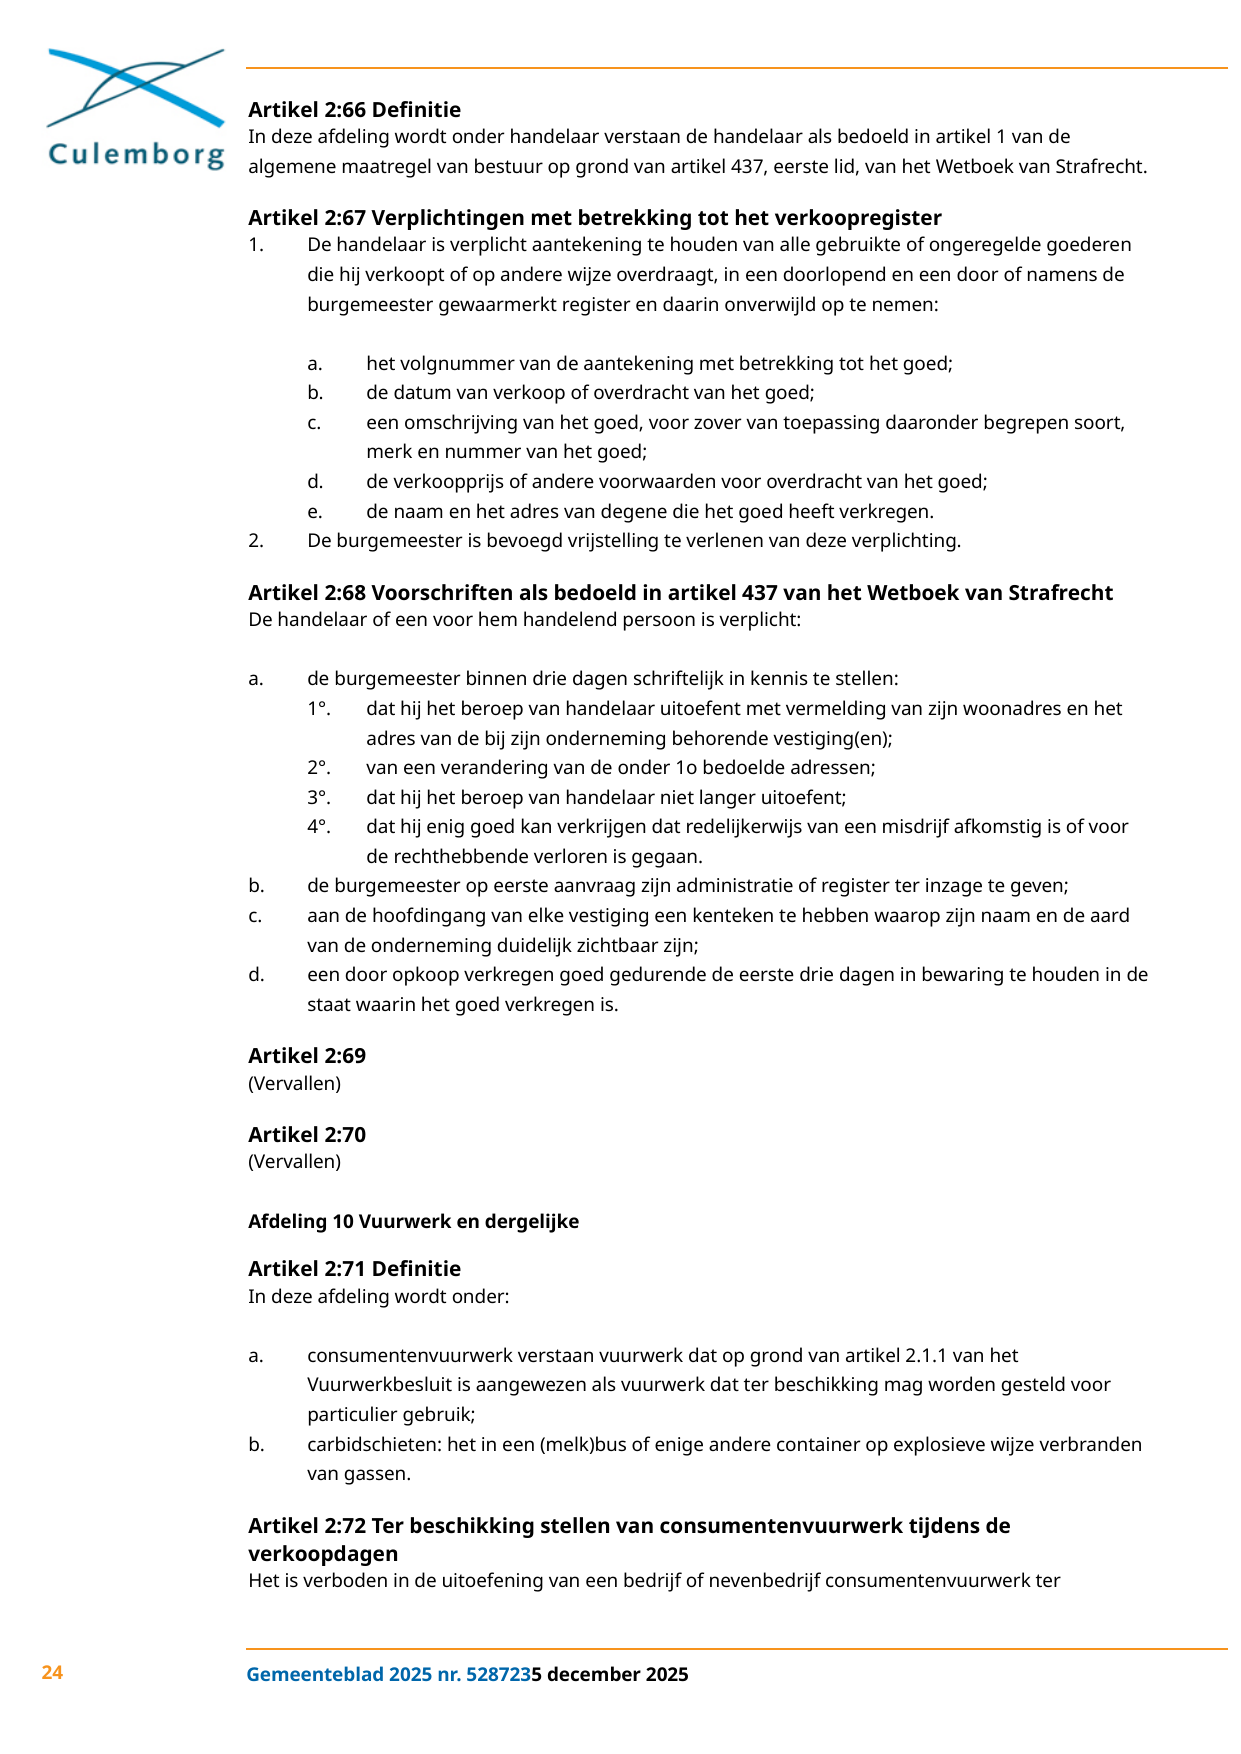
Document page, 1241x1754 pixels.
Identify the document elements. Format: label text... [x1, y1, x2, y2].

text In deze afdeling wordt onder: [248, 1283, 1152, 1308]
text Artikel 2:72 Ter beschikking stellen van consumentenvuurwerk tijdens de verkoopdagen [248, 1511, 1152, 1568]
text Artikel 2:66 Definitie [248, 95, 1152, 123]
text (Vervallen) [248, 1070, 1152, 1096]
text In deze afdeling wordt onder handelaar verstaan de handelaar als bedoeld in artikel 1 van de algemene maatregel van bestuur op grond van artikel 437, eerste lid, van het Wetboek van Strafrecht. [248, 123, 1152, 178]
list het volgnummer van de aantekening met betrekking tot het goed; [307, 350, 1152, 376]
text Het is verboden in de uitoefening van een bedrijf of nevenbedrijf consumentenvuurwerk ter [248, 1568, 1152, 1593]
picture [41, 47, 231, 172]
text Artikel 2:70 [248, 1120, 1152, 1149]
list carbidschieten: het in een (melk)bus of enige andere container op explosieve wijze verbranden van gassen. [248, 1431, 1152, 1486]
list de verkoopprijs of andere voorwaarden voor overdracht van het goed; [307, 468, 1152, 494]
list de burgemeester binnen drie dagen schriftelijk in kennis te stellen: [248, 666, 1152, 691]
list de datum van verkoop of overdracht van het goed; [307, 379, 1152, 405]
list consumentenvuurwerk verstaan vuurwerk dat op grond van artikel 2.1.1 van het Vuurwerkbesluit is aangewezen als vuurwerk dat ter beschikking mag worden gesteld voor particulier gebruik; [248, 1342, 1152, 1427]
list dat hij het beroep van handelaar niet langer uitoefent; [307, 784, 1152, 809]
list een door opkoop verkregen goed gedurende de eerste drie dagen in bewaring te houden in de staat waarin het goed verkregen is. [248, 961, 1152, 1017]
text Afdeling 10 Vuurwerk en dergelijke [248, 1208, 1152, 1233]
list De burgemeester is bevoegd vrijstelling te verlenen van deze verplichting. [248, 527, 1152, 553]
text Artikel 2:68 Voorschriften als bedoeld in artikel 437 van het Wetboek van Strafrecht [248, 578, 1152, 606]
list dat hij enig goed kan verkrijgen dat redelijkerwijs van een misdrijf afkomstig is of voor de rechthebbende verloren is gegaan. [307, 813, 1152, 869]
list dat hij het beroep van handelaar uitoefent met vermelding van zijn woonadres en het adres van de bij zijn onderneming behorende vestiging(en); [307, 695, 1152, 750]
list De handelaar is verplicht aantekening te houden van alle gebruikte of ongeregelde goederen die hij verkoopt of op andere wijze overdraagt, in een doorlopend en een door of namens de burgemeester gewaarmerkt register en daarin onverwijld op te nemen: [248, 232, 1152, 317]
text (Vervallen) [248, 1149, 1152, 1174]
list de burgemeester op eerste aanvraag zijn administratie of register ter inzage te geven; [248, 873, 1152, 898]
list de naam en het adres van degene die het goed heeft verkregen. [307, 498, 1152, 524]
list van een verandering van de onder 1o bedoelde adressen; [307, 754, 1152, 780]
text Artikel 2:69 [248, 1041, 1152, 1070]
list aan de hoofdingang van elke vestiging een kenteken te hebben waarop zijn naam en de aard van de onderneming duidelijk zichtbaar zijn; [248, 902, 1152, 957]
text De handelaar of een voor hem handelend persoon is verplicht: [248, 606, 1152, 632]
list een omschrijving van het goed, voor zover van toepassing daaronder begrepen soort, merk en nummer van het goed; [307, 409, 1152, 464]
text Artikel 2:67 Verplichtingen met betrekking tot het verkoopregister [248, 203, 1152, 232]
text Artikel 2:71 Definitie [248, 1254, 1152, 1283]
